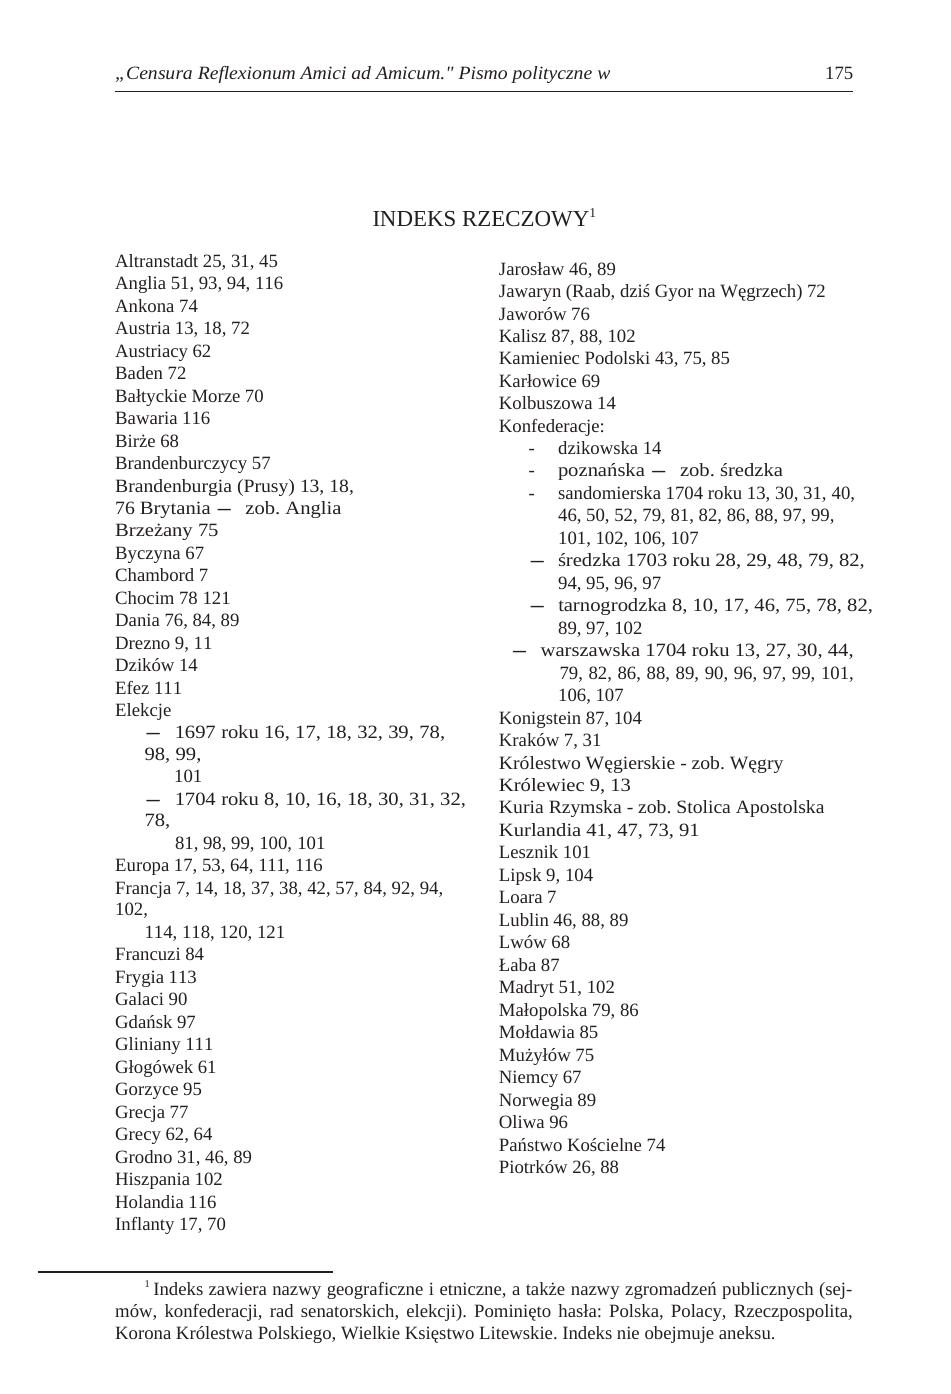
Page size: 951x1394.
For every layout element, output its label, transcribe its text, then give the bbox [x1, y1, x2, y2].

text Grecy 62, 64 [115, 1123, 469, 1145]
text Grecja 77 [115, 1101, 469, 1122]
text - warszawska 1704 roku 13, 27, 30, 44, [473, 639, 853, 661]
text Lipsk 9, 104 [499, 863, 914, 885]
text Niemcy 67 [499, 1066, 914, 1087]
text Ankona 74 [115, 295, 469, 316]
text Lesznik 101 [499, 841, 914, 862]
text Dzików 14 [115, 654, 469, 676]
text 81, 98, 99, 100, 101 [37, 832, 325, 853]
text Kamieniec Podolski 43, 75, 85 [499, 347, 914, 369]
text Brandenburgia (Prusy) 13, 18, 76 Brytania - zob. Anglia Brzeżany 75 [115, 475, 368, 541]
text Madryt 51, 102 [499, 976, 914, 997]
text Lwów 68 [499, 931, 914, 952]
text Gorzyce 95 [115, 1078, 469, 1100]
text Konigstein 87, 104 [499, 707, 914, 728]
text Grodno 31, 46, 89 [115, 1146, 469, 1167]
text Królestwo Węgierskie - zob. Węgry Królewiec 9, 13 [499, 752, 828, 796]
text Galaci 90 [115, 988, 469, 1010]
text Bawaria 116 [115, 407, 469, 429]
list sandomierska 1704 roku 13, 30, 31, 40, [528, 482, 914, 503]
text Piotrków 26, 88 [499, 1156, 914, 1177]
text 101 [174, 765, 469, 787]
text Austriacy 62 [115, 340, 469, 361]
text - średzka 1703 roku 28, 29, 48, 79, 82, [528, 549, 914, 571]
text Anglia 51, 93, 94, 116 [115, 272, 469, 294]
text - 1704 roku 8, 10, 16, 18, 30, 31, 32, 78, [144, 788, 469, 831]
text Hiszpania 102 [115, 1168, 469, 1190]
text Lublin 46, 88, 89 [499, 908, 914, 930]
text 101, 102, 106, 107 [558, 527, 914, 548]
text Europa 17, 53, 64, 111, 116 [37, 854, 323, 876]
text INDEKS RZECZOWY1 [119, 204, 849, 231]
text Holandia 116 [115, 1191, 469, 1212]
text Francja 7, 14, 18, 37, 38, 42, 57, 84, 92, 94, 102, [115, 877, 469, 920]
list poznańska - zob. średzka [528, 459, 914, 481]
text Jarosław 46, 89 [499, 258, 914, 279]
text Efez 111 Elekcje [115, 677, 236, 720]
text Kraków 7, 31 [499, 729, 914, 751]
text Gdańsk 97 [115, 1011, 469, 1032]
text Kalisz 87, 88, 102 [499, 325, 914, 346]
text Norwegia 89 [499, 1088, 914, 1110]
text Kuria Rzymska - zob. Stolica Apostolska Kurlandia 41, 47, 73, 91 [499, 796, 828, 840]
text Byczyna 67 [115, 542, 469, 563]
text 89, 97, 102 [558, 617, 914, 638]
text 106, 107 [558, 684, 914, 706]
text Mołdawia 85 [499, 1021, 914, 1042]
text 114, 118, 120, 121 [144, 921, 469, 942]
text - tarnogrodzka 8, 10, 17, 46, 75, 78, 82, [528, 594, 914, 616]
text 79, 82, 86, 88, 89, 90, 96, 97, 99, 101, [473, 662, 853, 683]
text Inflanty 17, 70 [115, 1213, 469, 1235]
text Mużyłów 75 [499, 1043, 914, 1065]
text Bałtyckie Morze 70 [115, 385, 469, 406]
text 94, 95, 96, 97 [558, 572, 914, 593]
text Łaba 87 [499, 953, 914, 975]
text 1 Indeks zawiera nazwy geograficzne i etniczne, a także nazwy zgromadzeń publicznych (sej- mów, konfederacji, rad senatorskich, elekcji). Pominięto hasła: Polska, Polacy, Rzeczpospolita, Korona Królestwa Polskiego, Wielkie Księstwo Litewskie. Indeks nie obejmuje aneksu. [115, 1277, 854, 1343]
text Loara 7 [499, 886, 914, 907]
text Brandenburczycy 57 [115, 452, 469, 474]
list dzikowska 14 [528, 437, 914, 458]
text Kolbuszowa 14 Konfederacje: [499, 392, 618, 436]
text Birże 68 [115, 430, 469, 451]
text Dania 76, 84, 89 [115, 609, 469, 631]
text Małopolska 79, 86 [499, 998, 914, 1020]
text Chambord 7 [115, 564, 469, 586]
text Jawaryn (Raab, dziś Gyor na Węgrzech) 72 Jaworów 76 [499, 280, 828, 324]
text Chocim 78 121 [115, 587, 469, 608]
text Państwo Kościelne 74 [499, 1133, 914, 1155]
text - 1697 roku 16, 17, 18, 32, 39, 78, 98, 99, [144, 721, 469, 764]
text Oliwa 96 [499, 1111, 914, 1132]
text Altranstadt 25, 31, 45 [115, 250, 469, 271]
text Francuzi 84 [115, 943, 469, 965]
text Gliniany 111 [115, 1033, 469, 1055]
text Karłowice 69 [499, 370, 914, 391]
text Głogówek 61 [115, 1056, 469, 1077]
text Drezno 9, 11 [115, 632, 469, 653]
text Austria 13, 18, 72 [115, 317, 469, 339]
text Baden 72 [115, 362, 469, 384]
text 46, 50, 52, 79, 81, 82, 86, 88, 97, 99, [558, 504, 914, 526]
text Frygia 113 [115, 966, 469, 987]
